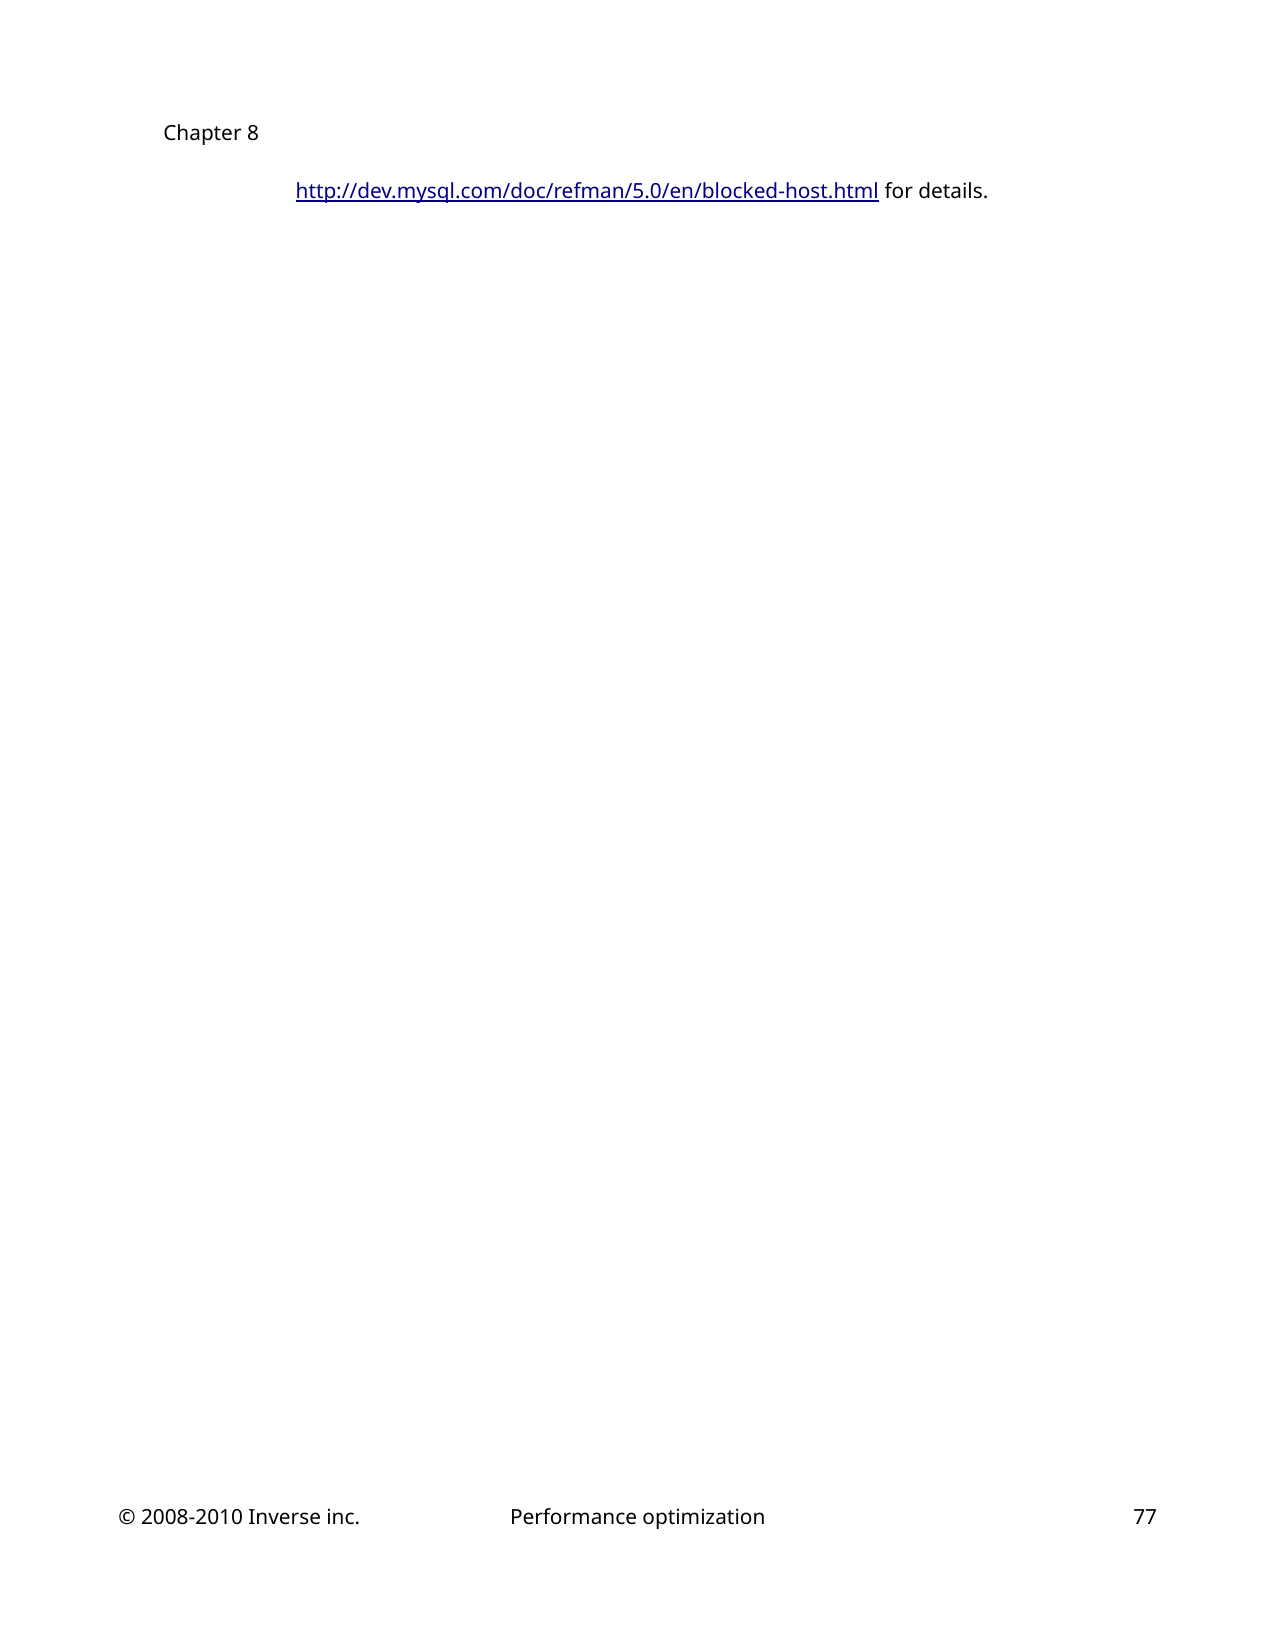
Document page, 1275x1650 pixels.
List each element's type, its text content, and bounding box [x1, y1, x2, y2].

text http://dev.mysql.com/doc/refman/5.0/en/blocked-host.html for details. [295, 176, 1157, 204]
